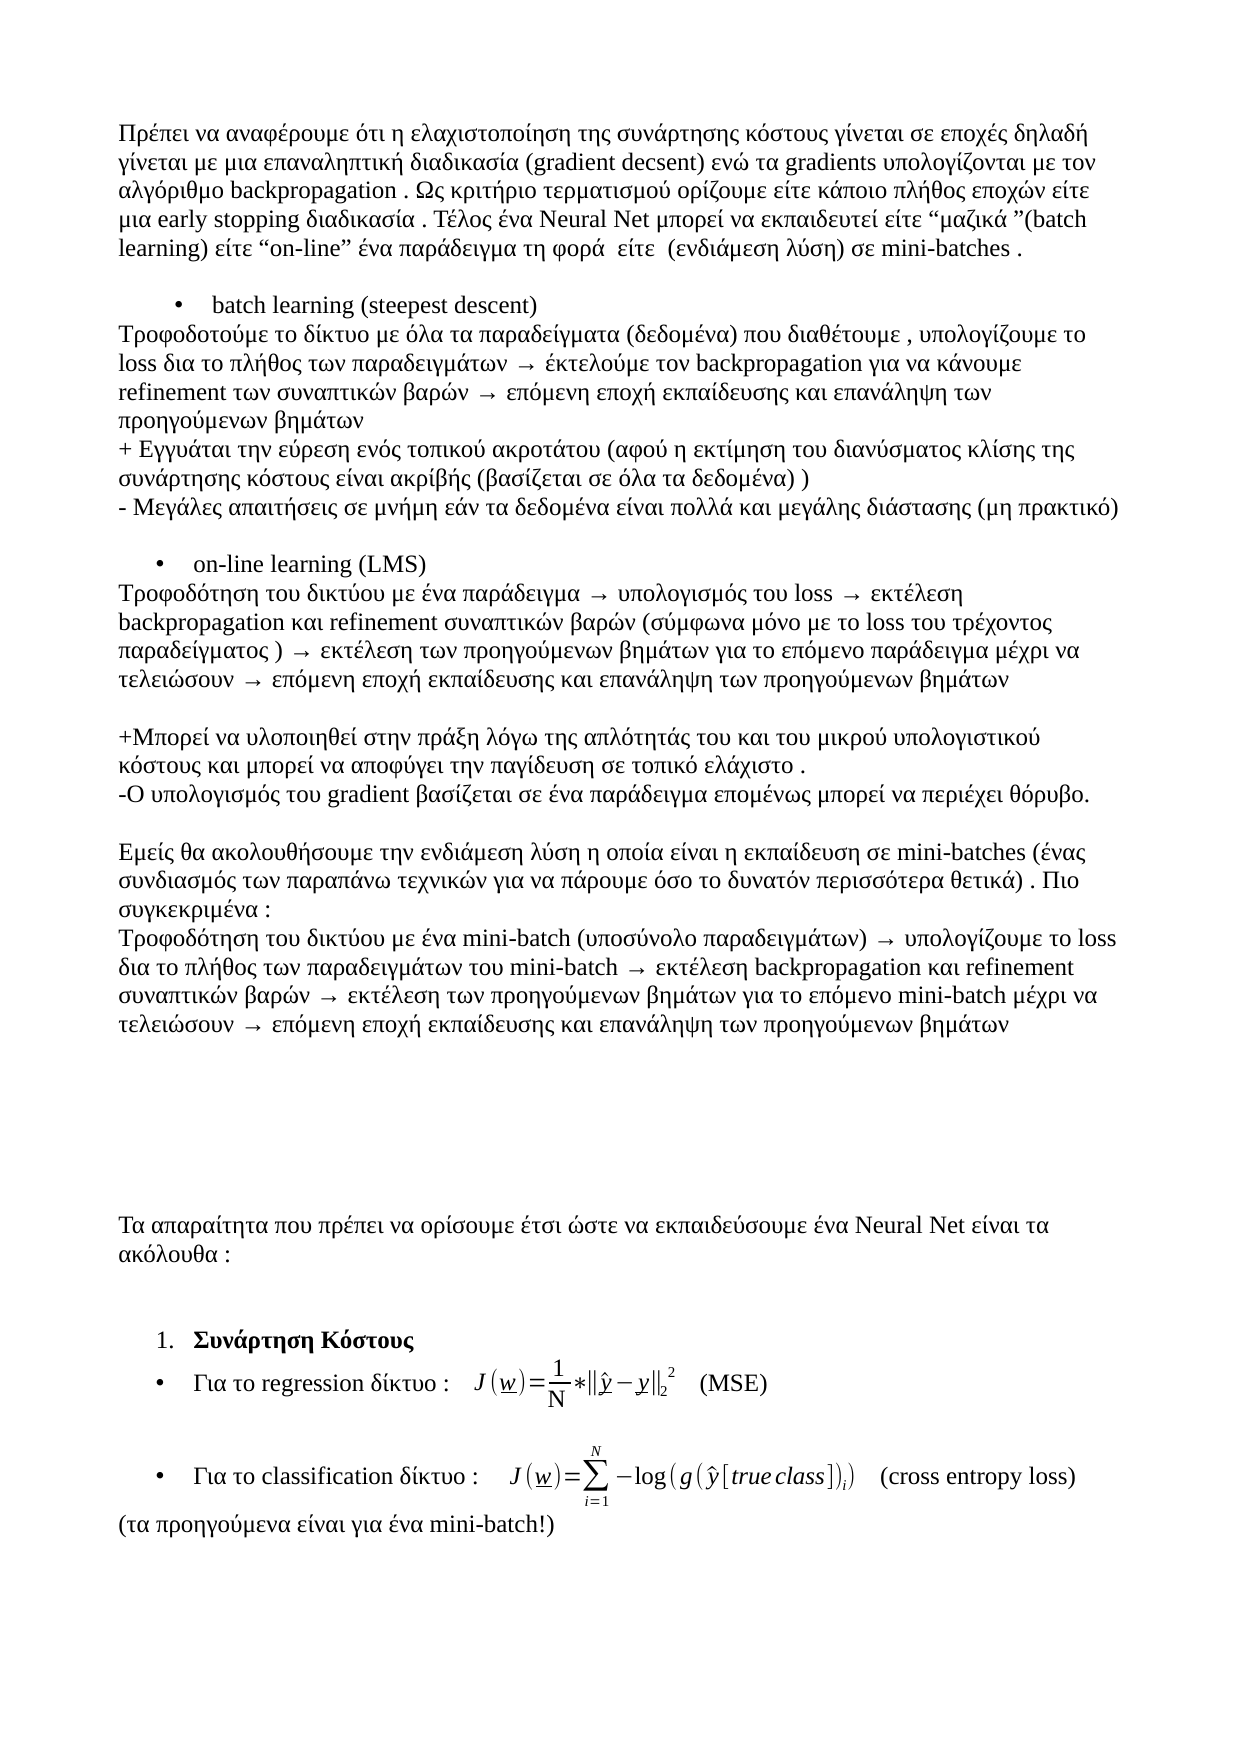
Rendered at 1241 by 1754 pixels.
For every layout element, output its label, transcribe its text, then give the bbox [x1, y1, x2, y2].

text Tροφοδότηση του δικτύου με ένα παράδειγμα → υπολογισμός του loss → εκτέλεση backpropagation και refinement συναπτικών βαρών (σύμφωνα μόνο με το loss του τρέχοντος παραδείγματος ) → εκτέλεση των προηγούμενων βημάτων για το επόμενο παράδειγμα μέχρι να τελειώσουν → επόμενη εποχή εκπαίδευσης και επανάληψη των προηγούμενων βημάτων [118, 578, 1122, 693]
text (τα προηγούμενα είναι για ένα mini-batch!) [118, 1509, 1122, 1538]
text + Εγγυάται την εύρεση ενός τοπικού ακροτάτου (αφού η εκτίμηση του διανύσματος κλίσης της συνάρτησης κόστους είναι ακρίβής (βασίζεται σε όλα τα δεδομένα) ) [118, 434, 1122, 492]
text Τα απαραίτητα που πρέπει να ορίσουμε έτσι ώστε να εκπαιδεύσουμε ένα Neural Net είναι τα ακόλουθα : [118, 1211, 1122, 1268]
list Για το regression δίκτυο : (MSE) [156, 1354, 1122, 1413]
list on-line learning (LMS) [156, 549, 1122, 578]
text Πρέπει να αναφέρουμε ότι η ελαχιστοποίηση της συνάρτησης κόστους γίνεται σε εποχές δηλαδή γίνεται με μια επαναληπτική διαδικασία (gradient decsent) ενώ τα gradients υπολογίζονται με τον αλγόριθμο backpropagation . Ως κριτήριο τερματισμού ορίζουμε είτε κάποιο πλήθος εποχών είτε μια early stopping διαδικασία . Τέλος ένα Neural Net μπορεί να εκπαιδευτεί είτε “μαζικά ”(batch learning) είτε “on-line” ένα παράδειγμα τη φορά είτε (ενδιάμεση λύση) σε mini-batches . [118, 118, 1122, 262]
list Συνάρτηση Κόστους [156, 1326, 1122, 1354]
text Εμείς θα ακολουθήσουμε την ενδιάμεση λύση η οποία είναι η εκπαίδευση σε mini-batches (ένας συνδιασμός των παραπάνω τεχνικών για να πάρουμε όσο το δυνατόν περισσότερα θετικά) . Πιο συγκεκριμένα : [118, 837, 1122, 923]
text +Μπορεί να υλοποιηθεί στην πράξη λόγω της απλότητάς του και του μικρού υπολογιστικού κόστους και μπορεί να αποφύγει την παγίδευση σε τοπικό ελάχιστο . [118, 722, 1122, 779]
list Για το classification δίκτυο : (cross entropy loss) [156, 1442, 1122, 1509]
text -O υπολογισμός του gradient βασίζεται σε ένα παράδειγμα επομένως μπορεί να περιέχει θόρυβο. [118, 779, 1122, 808]
text - Μεγάλες απαιτήσεις σε μνήμη εάν τα δεδομένα είναι πολλά και μεγάλης διάστασης (μη πρακτικό) [118, 492, 1122, 521]
list batch learning (steepest descent) [174, 291, 1122, 319]
text Τροφοδοτούμε το δίκτυο με όλα τα παραδείγματα (δεδομένα) που διαθέτουμε , υπολογίζουμε το loss δια το πλήθος των παραδειγμάτων → έκτελούμε τον backpropagation για να κάνουμε refinement των συναπτικών βαρών → επόμενη εποχή εκπαίδευσης και επανάληψη των προηγούμενων βημάτων [118, 319, 1122, 434]
text Tροφοδότηση του δικτύου με ένα mini-batch (υποσύνολο παραδειγμάτων) → υπολογίζουμε το loss δια το πλήθος των παραδειγμάτων του mini-batch → εκτέλεση backpropagation και refinement συναπτικών βαρών → εκτέλεση των προηγούμενων βημάτων για το επόμενο mini-batch μέχρι να τελειώσουν → επόμενη εποχή εκπαίδευσης και επανάληψη των προηγούμενων βημάτων [118, 923, 1122, 1038]
